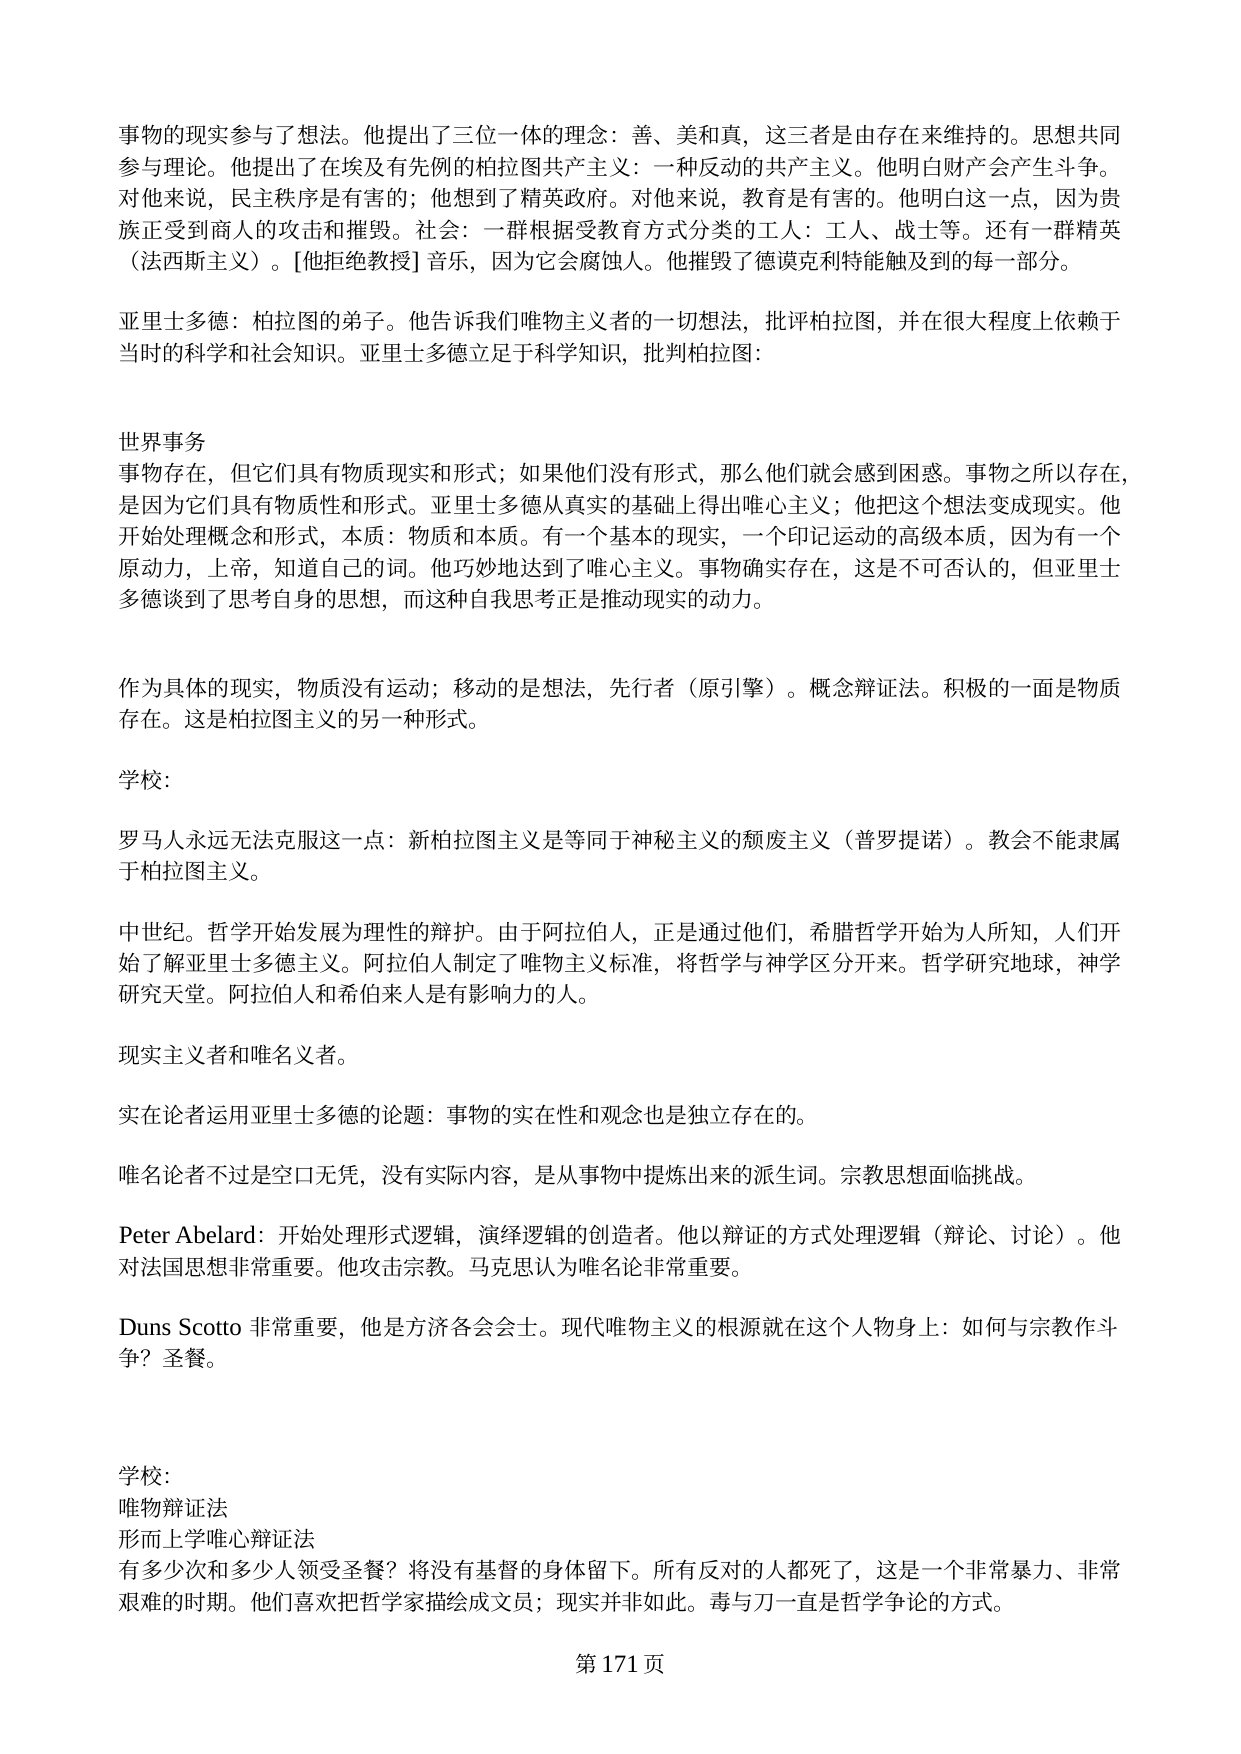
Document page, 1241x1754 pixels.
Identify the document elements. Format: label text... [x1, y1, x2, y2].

text Duns Scotto 非常重要，他是方济各会会士。现代唯物主义的根源就在这个人物身上：如何与宗教作斗争？圣餐。 [118, 1310, 1122, 1373]
text Peter Abelard：开始处理形式逻辑，演绎逻辑的创造者。他以辩证的方式处理逻辑（辩论、讨论）。他对法国思想非常重要。他攻击宗教。马克思认为唯名论非常重要。 [118, 1218, 1122, 1281]
text 中世纪。哲学开始发展为理性的辩护。由于阿拉伯人，正是通过他们，希腊哲学开始为人所知，人们开始了解亚里士多德主义。阿拉伯人制定了唯物主义标准，将哲学与神学区分开来。哲学研究地球，神学研究天堂。阿拉伯人和希伯来人是有影响力的人。 [118, 915, 1122, 1009]
text 形而上学唯心辩证法 [118, 1522, 1122, 1554]
text 事物的现实参与了想法。他提出了三位一体的理念：善、美和真，这三者是由存在来维持的。思想共同参与理论。他提出了在埃及有先例的柏拉图共产主义：一种反动的共产主义。他明白财产会产生斗争。对他来说，民主秩序是有害的；他想到了精英政府。对他来说，教育是有害的。他明白这一点，因为贵族正受到商人的攻击和摧毁。社会：一群根据受教育方式分类的工人：工人、战士等。还有一群精英（法西斯主义）。[他拒绝教授] 音乐，因为它会腐蚀人。他摧毁了德谟克利特能触及到的每一部分。 [118, 118, 1122, 276]
text 唯物辩证法 [118, 1491, 1122, 1522]
text 世界事务 [118, 425, 1122, 456]
text 罗马人永远无法克服这一点：新柏拉图主义是等同于神秘主义的颓废主义（普罗提诺）。教会不能隶属于柏拉图主义。 [118, 823, 1122, 886]
text 亚里士多德：柏拉图的弟子。他告诉我们唯物主义者的一切想法，批评柏拉图，并在很大程度上依赖于当时的科学和社会知识。亚里士多德立足于科学知识，批判柏拉图： [118, 304, 1122, 367]
text 唯名论者不过是空口无凭，没有实际内容，是从事物中提炼出来的派生词。宗教思想面临挑战。 [118, 1158, 1122, 1190]
text 实在论者运用亚里士多德的论题：事物的实在性和观念也是独立存在的。 [118, 1098, 1122, 1129]
text 学校： [118, 763, 1122, 794]
text 有多少次和多少人领受圣餐？将没有基督的身体留下。所有反对的人都死了，这是一个非常暴力、非常艰难的时期。他们喜欢把哲学家描绘成文员；现实并非如此。毒与刀一直是哲学争论的方式。 [118, 1554, 1122, 1617]
text 现实主义者和唯名义者。 [118, 1038, 1122, 1069]
text 学校： [118, 1459, 1122, 1491]
text 作为具体的现实，物质没有运动；移动的是想法，先行者（原引擎）。概念辩证法。积极的一面是物质存在。这是柏拉图主义的另一种形式。 [118, 671, 1122, 734]
text 事物存在，但它们具有物质现实和形式；如果他们没有形式，那么他们就会感到困惑。事物之所以存在，是因为它们具有物质性和形式。亚里士多德从真实的基础上得出唯心主义；他把这个想法变成现实。他开始处理概念和形式，本质：物质和本质。有一个基本的现实，一个印记运动的高级本质，因为有一个原动力，上帝，知道自己的词。他巧妙地达到了唯心主义。事物确实存在，这是不可否认的，但亚里士多德谈到了思考自身的思想，而这种自我思考正是推动现实的动力。 [118, 456, 1122, 614]
